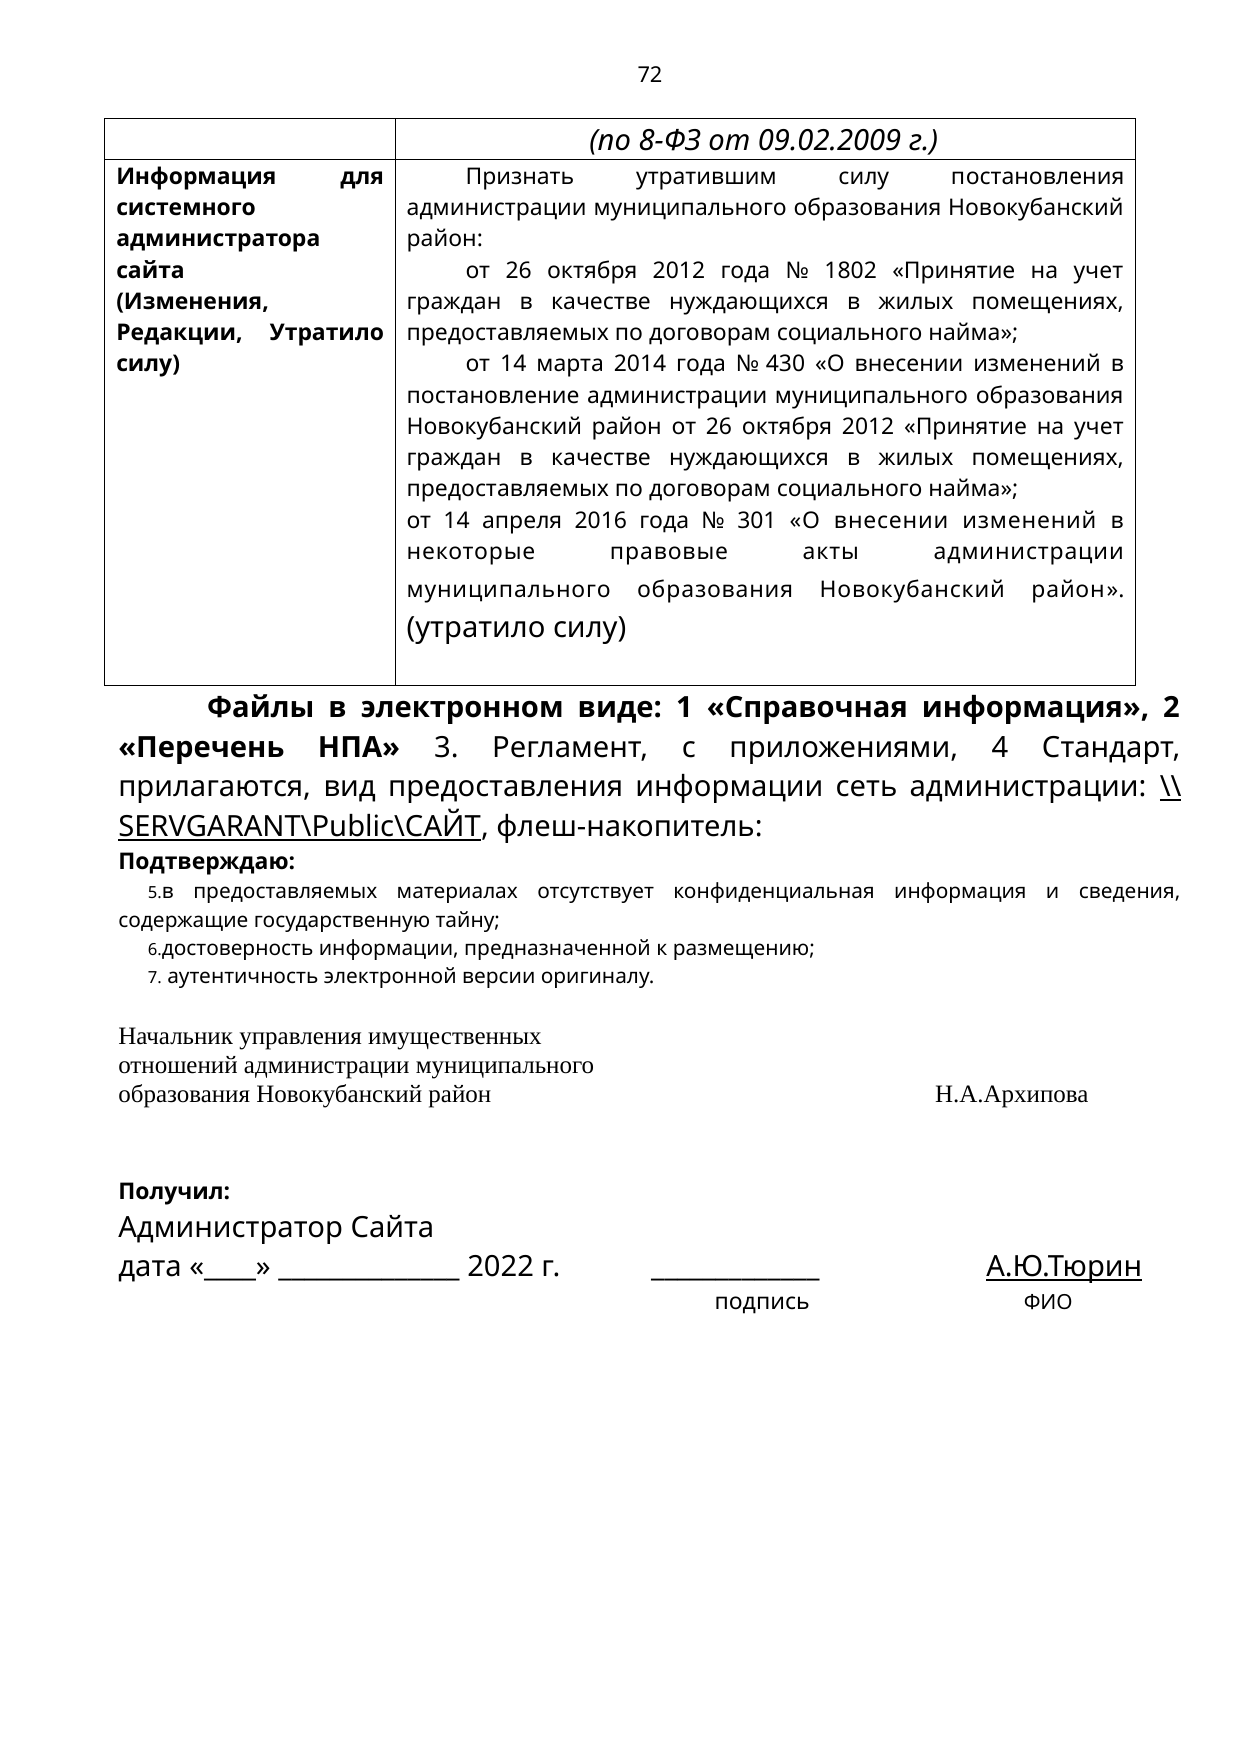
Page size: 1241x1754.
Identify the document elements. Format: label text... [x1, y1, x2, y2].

list аутентичность электронной версии оригиналу. [118, 962, 1181, 990]
text Начальник управления имущественных [118, 1021, 1181, 1050]
table_cell Признать утратившим силу постановления администрации муниципального образования Новокубанский район: от 26 октября 2012 года № 1802 «Принятие на учет граждан в качестве нуждающихся в жилых помещениях, предоставляемых по договорам социального найма»; от 14 марта 2014 года № 430 «О внесении изменений в постановление администрации муниципального образования Новокубанский район от 26 октября 2012 «Принятие на учет граждан в качестве нуждающихся в жилых помещениях, предоставляемых по договорам социального найма»; от 14 апреля 2016 года № 301 «О внесении изменений в некоторые правовые акты администрации муниципального образования Новокубанский район». (утратило силу) [396, 160, 1135, 685]
list в предоставляемых материалах отсутствует конфиденциальная информация и сведения, содержащие государственную тайну; [118, 876, 1181, 933]
text образования Новокубанский район Н.А.Архипова [118, 1079, 1181, 1107]
table_cell [105, 119, 395, 159]
text отношений администрации муниципального [118, 1050, 1181, 1079]
list достоверность информации, предназначенной к размещению; [118, 933, 1181, 962]
text Подтверждаю: [118, 845, 1181, 876]
table_cell (по 8-ФЗ от 09.02.2009 г.) [396, 119, 1135, 159]
text Файлы в электронном виде: 1 «Справочная информация», 2 «Перечень НПА» 3. Регламент, с приложениями, 4 Стандарт, прилагаются, вид предоставления информации сеть администрации: \\SERVGARANT\Public\САЙТ, флеш-накопитель: [118, 686, 1181, 845]
text Администратор Сайта [118, 1206, 1181, 1246]
text подпись ФИО [118, 1285, 1181, 1316]
table_cell Информация для системного администратора сайта (Изменения, Редакции, Утратило силу) [105, 160, 395, 685]
text дата «____» ______________ 2022 г. _____________ А.Ю.Тюрин [118, 1246, 1181, 1285]
text Получил: [118, 1174, 1181, 1206]
